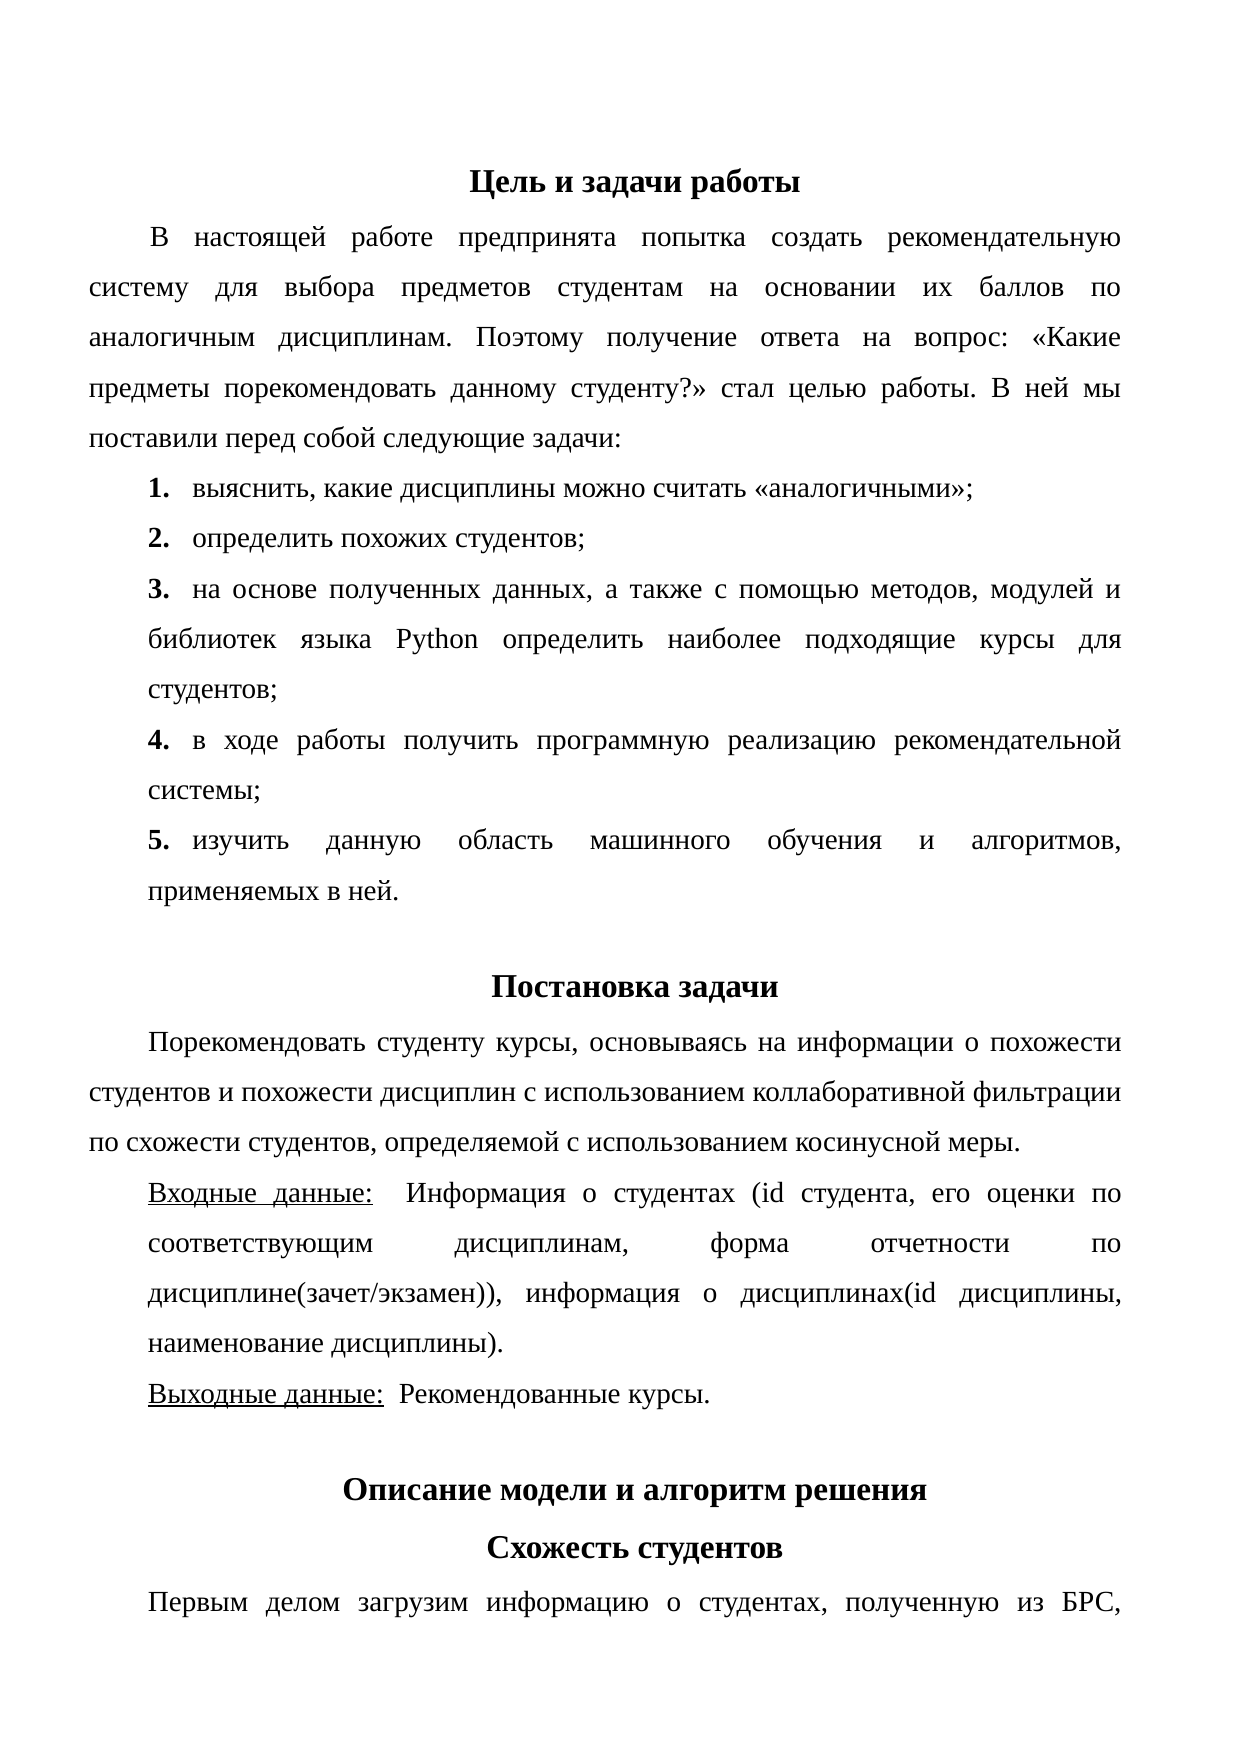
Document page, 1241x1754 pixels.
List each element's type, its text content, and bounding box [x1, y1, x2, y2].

list Схожесть студентов [148, 1527, 1122, 1565]
list Постановка задачи [148, 966, 1122, 1004]
text Цель и задачи работы [88, 161, 1122, 199]
list выяснить, какие дисциплины можно считать «аналогичными»; [148, 470, 1122, 504]
list Порекомендовать студенту курсы, основываясь на информации о похожести студентов и похожести дисциплин с использованием коллаборативной фильтрации по схожести студентов, определяемой с использованием косинусной меры. [88, 1024, 1122, 1158]
list Первым делом загрузим информацию о студентах, полученную из БРС, [148, 1584, 1122, 1618]
list Выходные данные: Рекомендованные курсы. [148, 1376, 1122, 1409]
list определить похожих студентов; [148, 521, 1122, 554]
list Описание модели и алгоритм решения [148, 1469, 1122, 1508]
list в ходе работы получить программную реализацию рекомендательной системы; [148, 722, 1122, 806]
list на основе полученных данных, а также с помощью методов, модулей и библиотек языка Python определить наиболее подходящие курсы для студентов; [148, 571, 1122, 705]
text В настоящей работе предпринята попытка создать рекомендательную систему для выбора предметов студентам на основании их баллов по аналогичным дисциплинам. Поэтому получение ответа на вопрос: «Какие предметы порекомендовать данному студенту?» стал целью работы. В ней мы поставили перед собой следующие задачи: [88, 219, 1122, 453]
list Входные данные: Информация о студентах (id студента, его оценки по соответствующим дисциплинам, форма отчетности по дисциплине(зачет/экзамен)), информация о дисциплинах(id дисциплины, наименование дисциплины). [148, 1175, 1122, 1359]
list изучить данную область машинного обучения и алгоритмов, применяемых в ней. [148, 822, 1122, 906]
